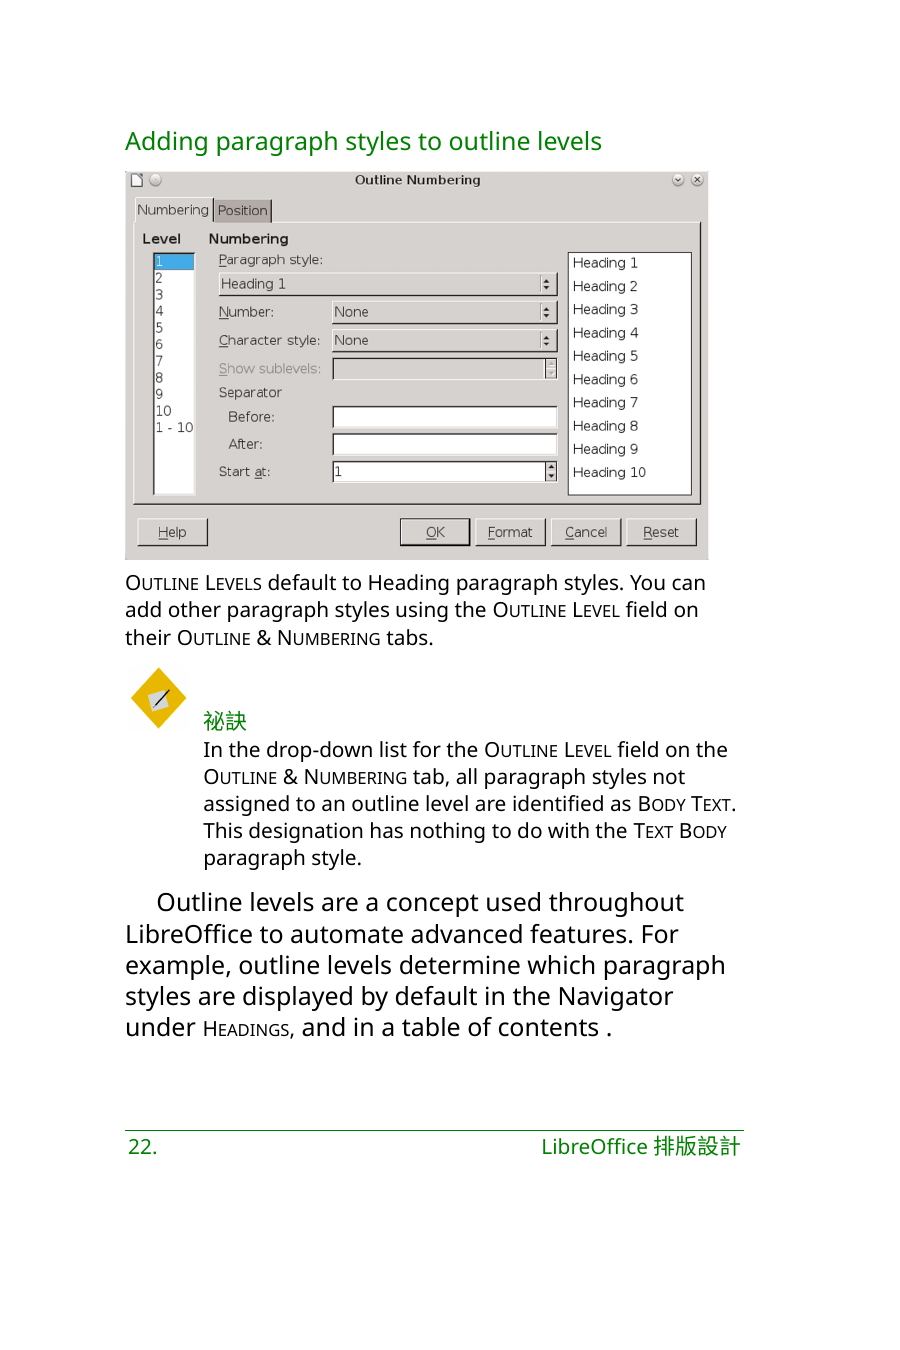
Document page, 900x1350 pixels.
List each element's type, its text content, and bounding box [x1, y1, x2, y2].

table_header [125, 172, 744, 561]
picture [125, 171, 709, 560]
text Outline levels are a concept used throughout LibreOffice to automate advanced features. For example, outline levels determine which paragraph styles are displayed by default in the Navigator under Headings, and in a table of contents . [125, 887, 744, 1043]
picture [126, 666, 189, 730]
table_cell Outline Levels default to Heading paragraph styles. You can add other paragraph styles using the Outline Level field on their Outline & Numbering tabs. [125, 561, 744, 650]
list 祕訣 [125, 666, 744, 736]
text In the drop-down list for the Outline Level field on the Outline & Numbering tab, all paragraph styles not assigned to an outline level are identified as Body Text. This designation has nothing to do with the Text Body paragraph style. [203, 736, 744, 871]
subtitle Adding paragraph styles to outline levels [125, 125, 744, 156]
